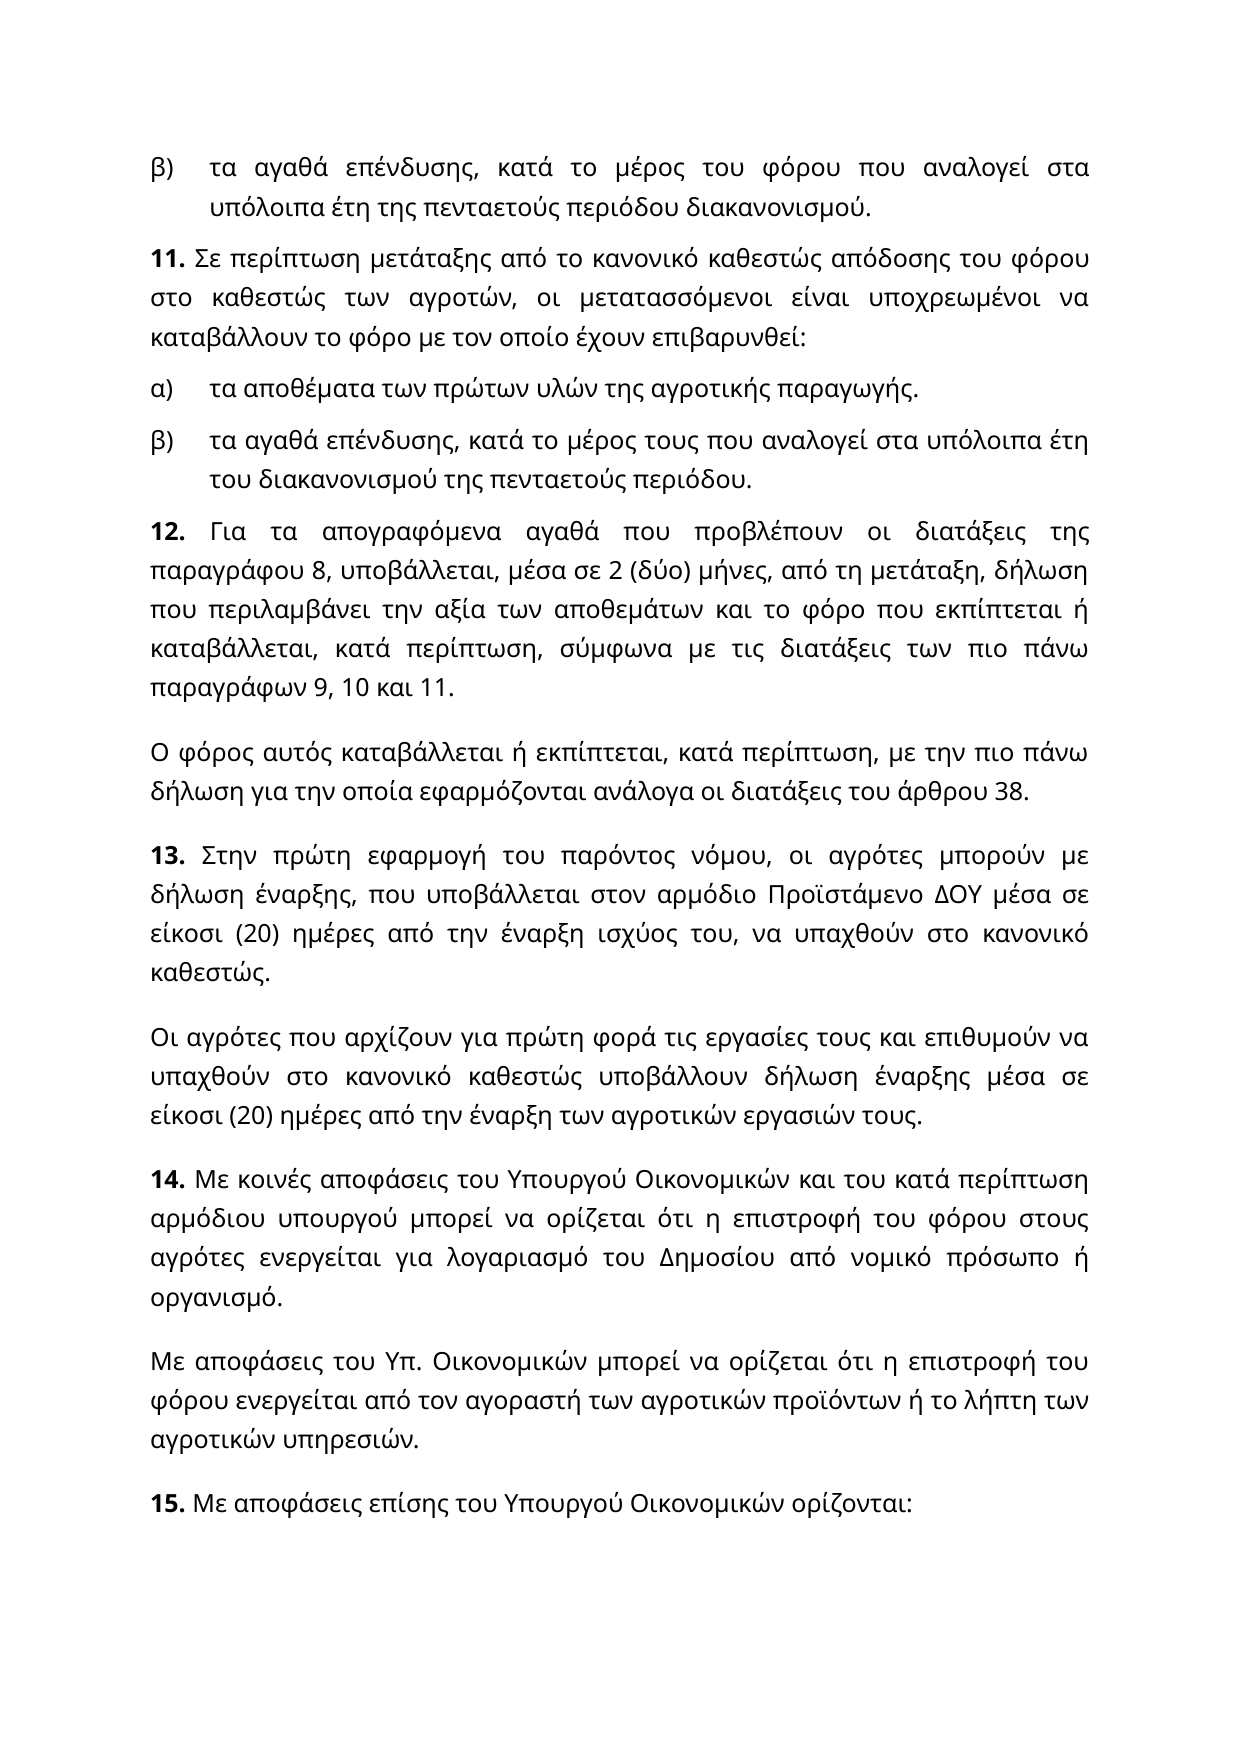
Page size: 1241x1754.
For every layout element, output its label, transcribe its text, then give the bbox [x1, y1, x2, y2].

text 15. Με αποφάσεις επίσης του Υπουργού Οικονομικών ορίζονται: [150, 1486, 1090, 1520]
text Ο φόρος αυτός καταβάλλεται ή εκπίπτεται, κατά περίπτωση, με την πιο πάνω δήλωση για την οποία εφαρμόζονται ανάλογα οι διατάξεις του άρθρου 38. [150, 734, 1090, 807]
list β) τα αγαθά επένδυσης, κατά το μέρος τους που αναλογεί στα υπόλοιπα έτη του διακανονισμού της πενταετούς περιόδου. [150, 422, 1090, 496]
text 12. Για τα απογραφόμενα αγαθά που προβλέπουν οι διατάξεις της παραγράφου 8, υποβάλλεται, μέσα σε 2 (δύο) μήνες, από τη μετάταξη, δήλωση που περιλαμβάνει την αξία των αποθεμάτων και το φόρο που εκπίπτεται ή καταβάλλεται, κατά περίπτωση, σύμφωνα με τις διατάξεις των πιο πάνω παραγράφων 9, 10 και 11. [150, 513, 1090, 704]
text Με αποφάσεις του Υπ. Οικονομικών μπορεί να ορίζεται ότι η επιστροφή του φόρου ενεργείται από τον αγοραστή των αγροτικών προϊόντων ή το λήπτη των αγροτικών υπηρεσιών. [150, 1343, 1090, 1456]
list β) τα αγαθά επένδυσης, κατά το μέρος του φόρου που αναλογεί στα υπόλοιπα έτη της πενταετούς περιόδου διακανονισμού. [150, 150, 1090, 223]
list α) τα αποθέματα των πρώτων υλών της αγροτικής παραγωγής. [150, 371, 1090, 405]
text 14. Με κοινές αποφάσεις του Υπουργού Οικονομικών και του κατά περίπτωση αρμόδιου υπουργού μπορεί να ορίζεται ότι η επιστροφή του φόρου στους αγρότες ενεργείται για λογαριασμό του Δημοσίου από νομικό πρόσωπο ή οργανισμό. [150, 1162, 1090, 1313]
text 13. Στην πρώτη εφαρμογή του παρόντος νόμου, οι αγρότες μπορούν με δήλωση έναρξης, που υποβάλλεται στον αρμόδιο Προϊστάμενο ΔΟΥ μέσα σε είκοσι (20) ημέρες από την έναρξη ισχύος του, να υπαχθούν στο κανονικό καθεστώς. [150, 837, 1090, 989]
text Οι αγρότες που αρχίζουν για πρώτη φορά τις εργασίες τους και επιθυμούν να υπαχθούν στο κανονικό καθεστώς υποβάλλουν δήλωση έναρξης μέσα σε είκοσι (20) ημέρες από την έναρξη των αγροτικών εργασιών τους. [150, 1019, 1090, 1132]
text 11. Σε περίπτωση μετάταξης από το κανονικό καθεστώς απόδοσης του φόρου στο καθεστώς των αγροτών, οι μετατασσόμενοι είναι υποχρεωμένοι να καταβάλλουν το φόρο με τον οποίο έχουν επιβαρυνθεί: [150, 241, 1090, 353]
